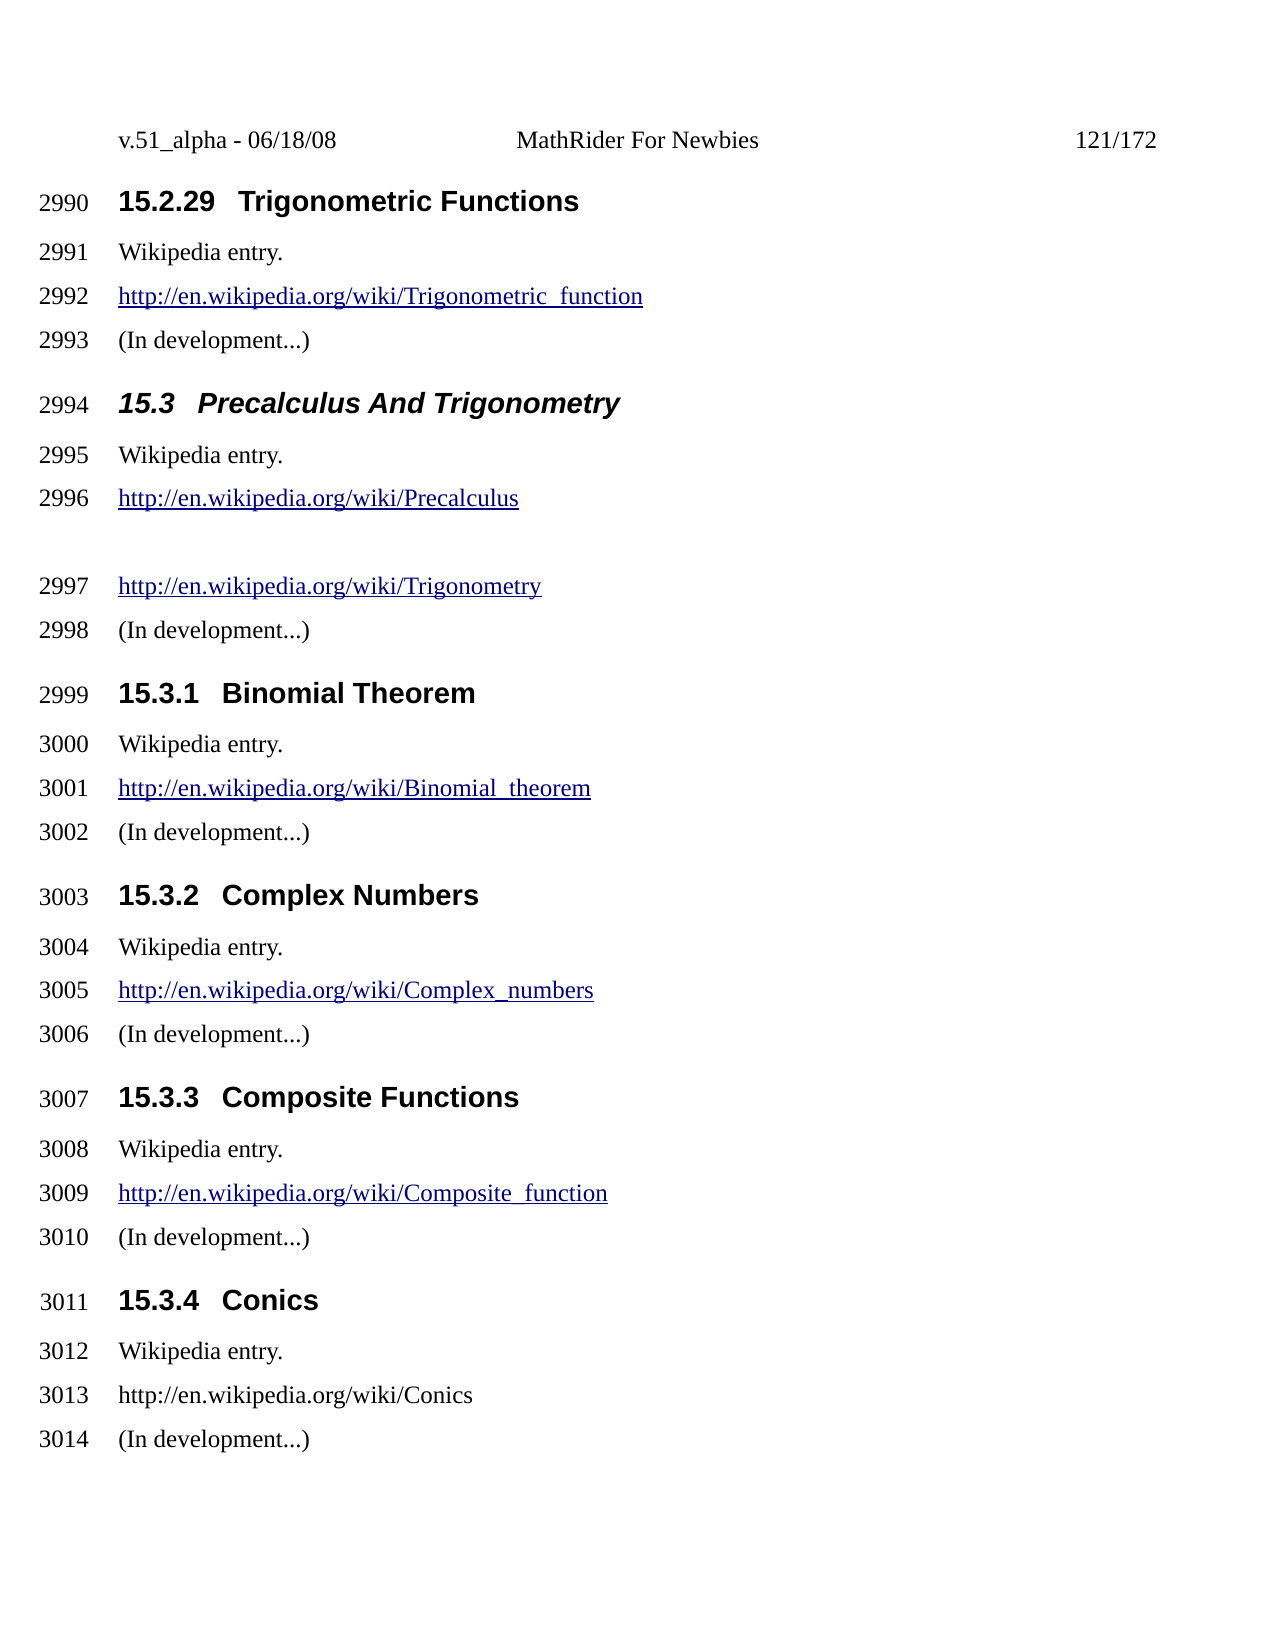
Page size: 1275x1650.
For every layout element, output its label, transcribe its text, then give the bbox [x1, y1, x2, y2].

text http://en.wikipedia.org/wiki/Composite_function [118, 1178, 1157, 1207]
subtitle Complex Numbers [118, 878, 1157, 912]
text (In development...) [118, 1424, 1157, 1453]
subtitle Composite Functions [118, 1081, 1157, 1114]
text (In development...) [118, 1019, 1157, 1048]
text Wikipedia entry. [118, 932, 1157, 961]
text (In development...) [118, 615, 1157, 643]
text Wikipedia entry. [118, 440, 1157, 468]
text Wikipedia entry. [118, 237, 1157, 266]
text Wikipedia entry. [118, 1134, 1157, 1163]
subtitle Precalculus And Trigonometry [118, 386, 1157, 420]
text (In development...) [118, 817, 1157, 846]
text Wikipedia entry. [118, 729, 1157, 758]
text http://en.wikipedia.org/wiki/Complex_numbers [118, 976, 1157, 1004]
text (In development...) [118, 325, 1157, 354]
subtitle Trigonometric Functions [118, 184, 1157, 217]
text (In development...) [118, 1222, 1157, 1250]
text http://en.wikipedia.org/wiki/Trigonometry [118, 571, 1157, 600]
subtitle Conics [118, 1283, 1157, 1316]
text http://en.wikipedia.org/wiki/Conics [118, 1380, 1157, 1409]
text http://en.wikipedia.org/wiki/Precalculus [118, 483, 1157, 512]
text http://en.wikipedia.org/wiki/Binomial_theorem [118, 773, 1157, 802]
subtitle Binomial Theorem [118, 676, 1157, 709]
text http://en.wikipedia.org/wiki/Trigonometric_function [118, 281, 1157, 310]
text Wikipedia entry. [118, 1336, 1157, 1365]
